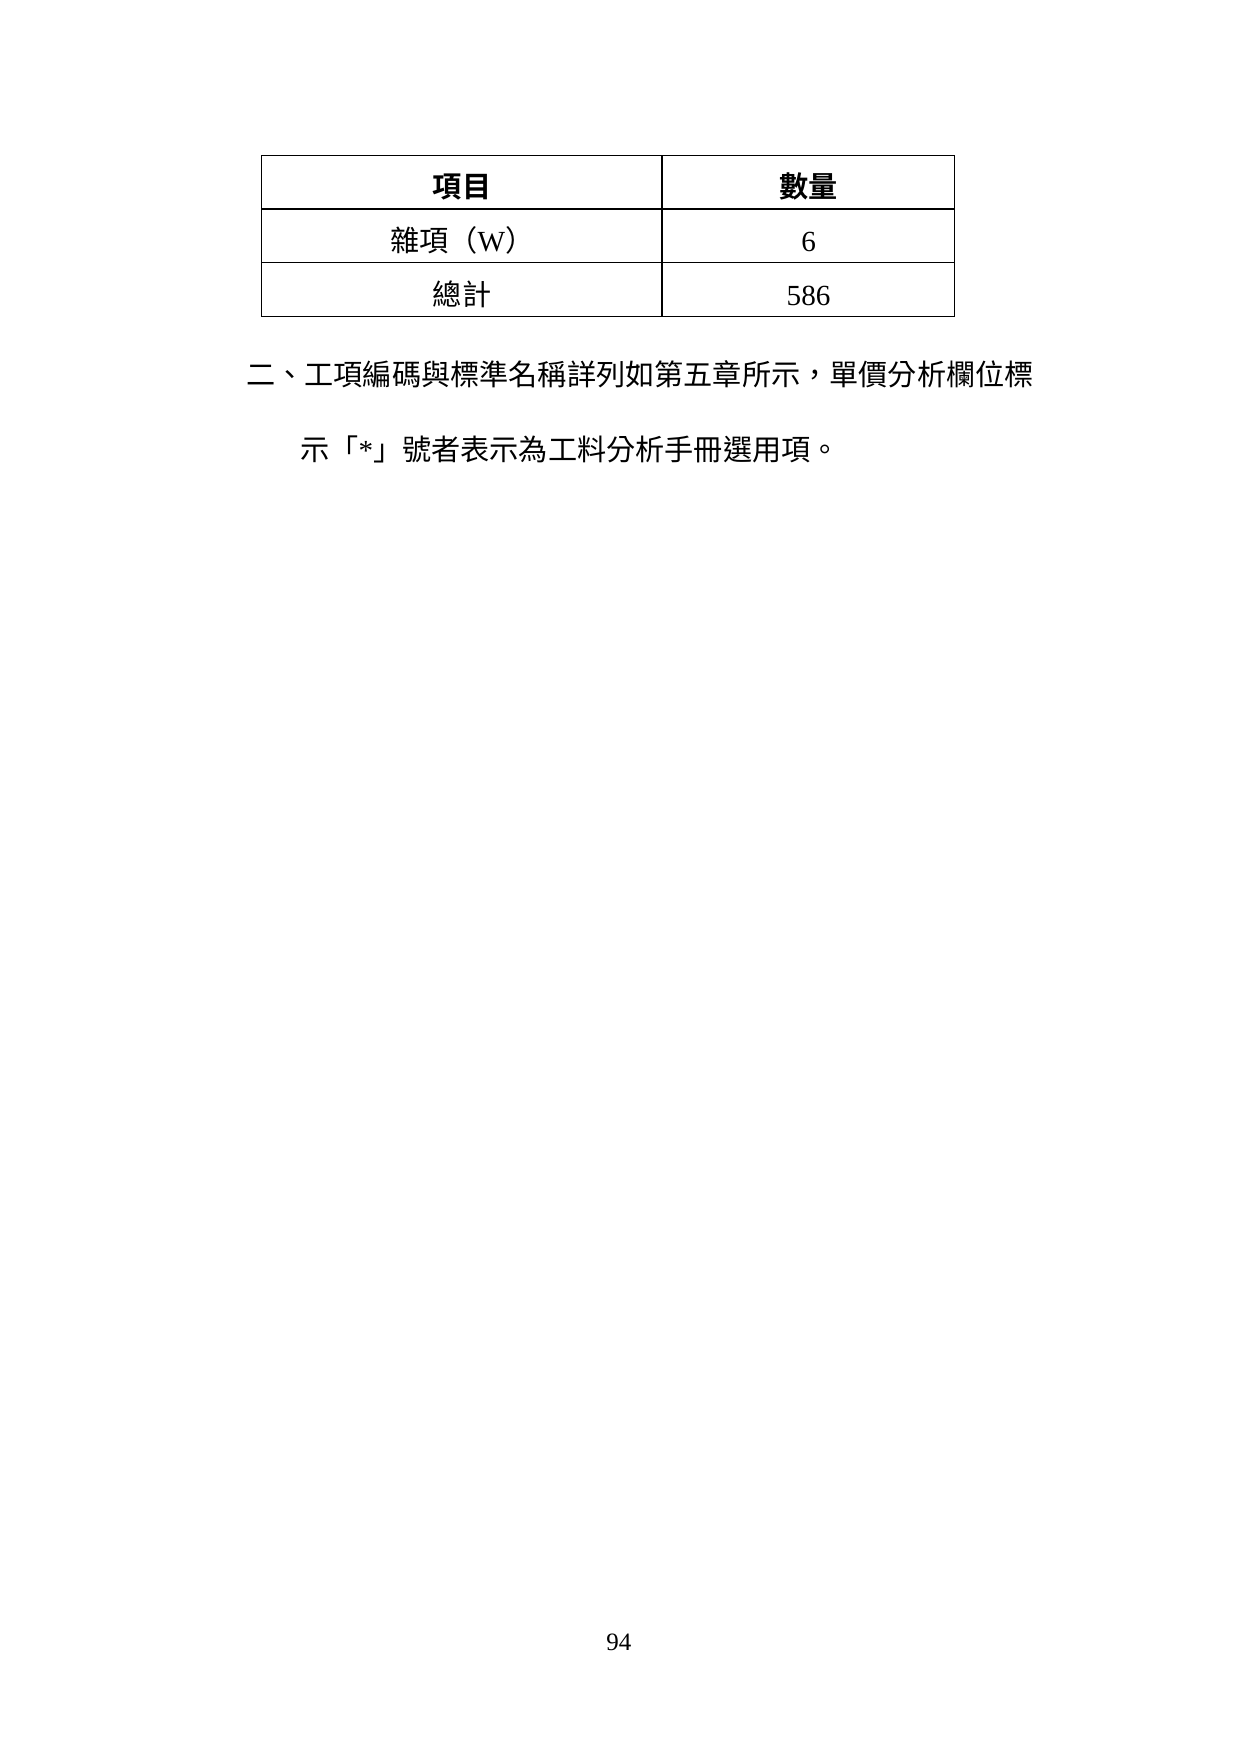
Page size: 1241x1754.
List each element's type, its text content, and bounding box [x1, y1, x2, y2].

table_cell 總計 [262, 263, 661, 316]
text 二、工項編碼與標準名稱詳列如第五章所示，單價分析欄位標示「*」號者表示為工料分析手冊選用項。 [246, 335, 1050, 485]
table_header 數量 [663, 156, 954, 208]
table_cell 雜項（W） [262, 210, 661, 262]
table_cell 6 [663, 210, 954, 262]
table_header 項目 [262, 156, 661, 208]
table_cell 586 [663, 263, 954, 316]
